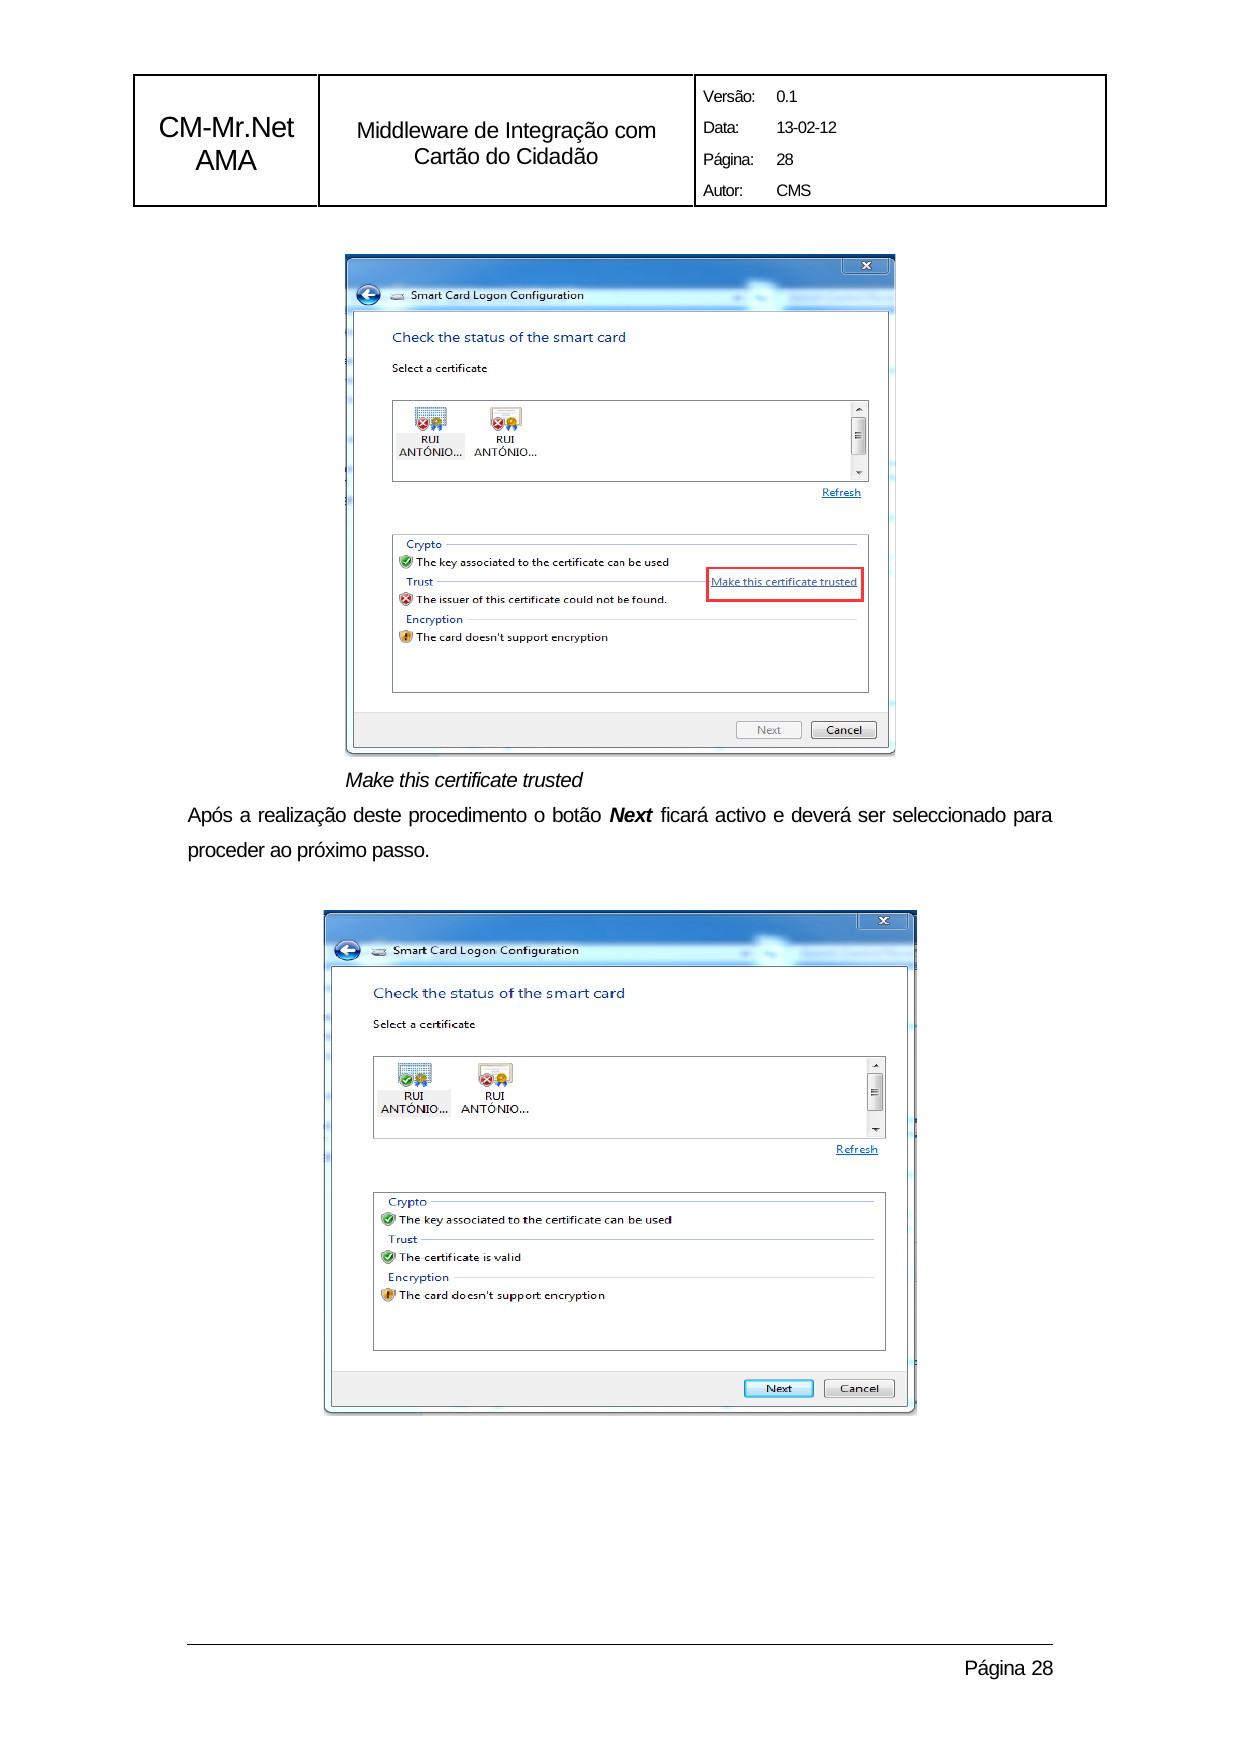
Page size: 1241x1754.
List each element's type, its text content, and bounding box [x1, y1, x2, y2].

text Após a realização deste procedimento o botão Next ficará activo e deverá ser seleccionado para proceder ao próximo passo. [187, 242, 1053, 862]
picture [323, 910, 917, 1416]
text Make this certificate trusted [345, 757, 895, 792]
picture [345, 254, 896, 757]
